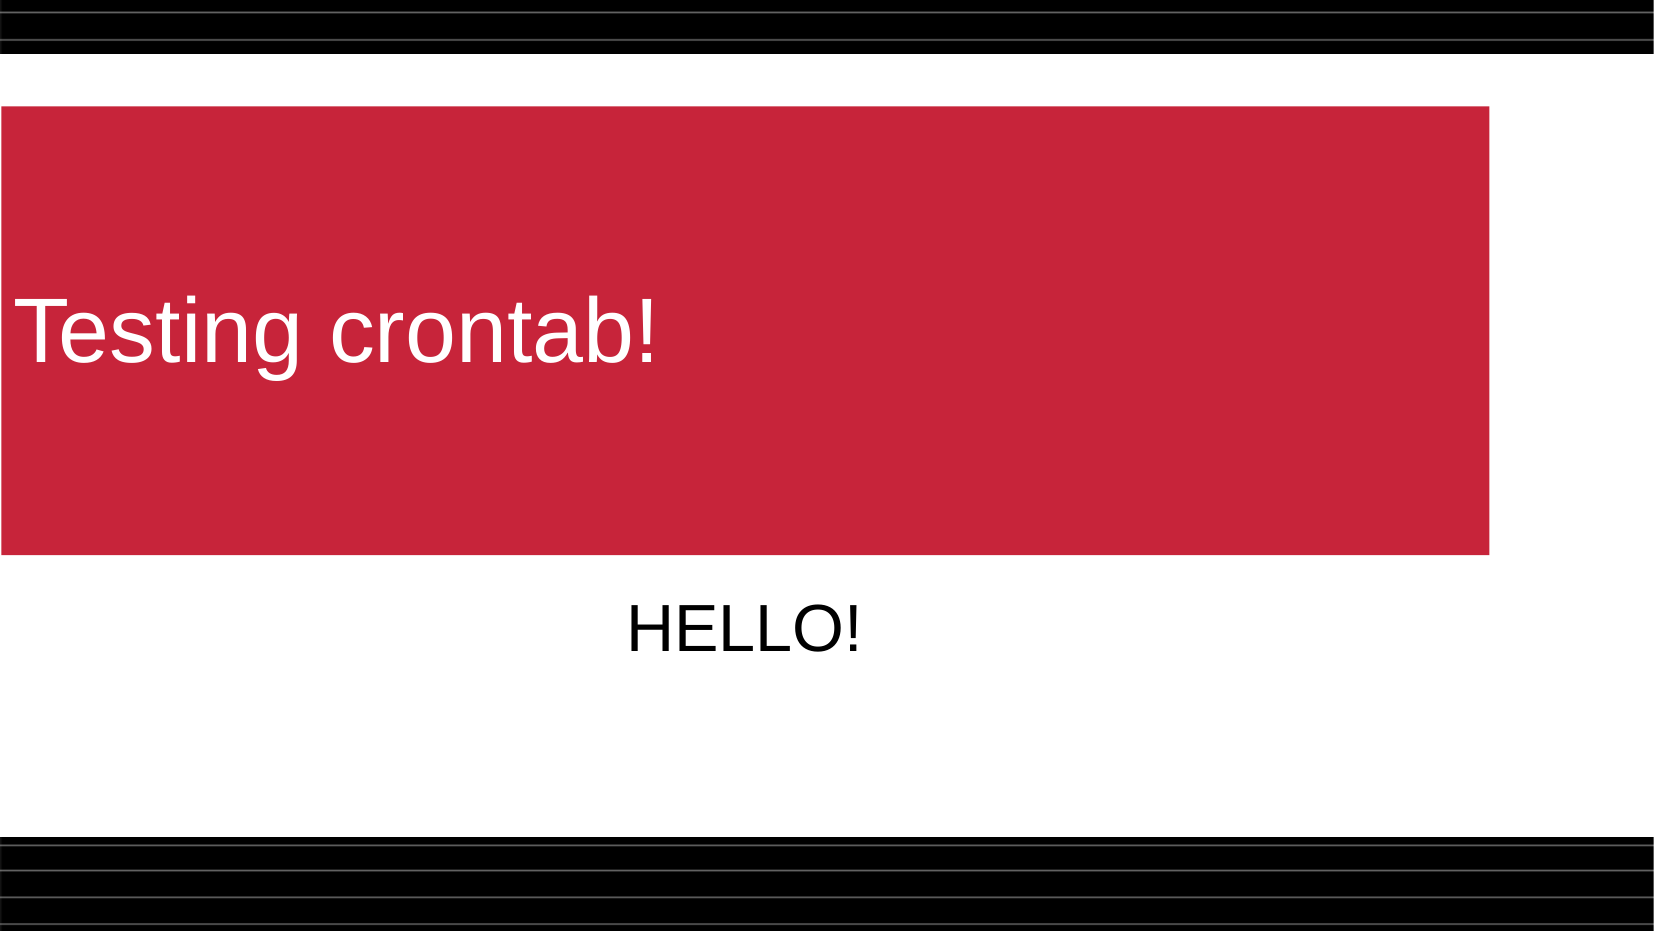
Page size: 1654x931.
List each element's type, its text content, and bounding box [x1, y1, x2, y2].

picture [0, 0, 1654, 54]
picture [0, 837, 1654, 931]
subtitle HELLO! [625, 590, 1489, 804]
title Testing crontab! [1, 106, 1490, 556]
